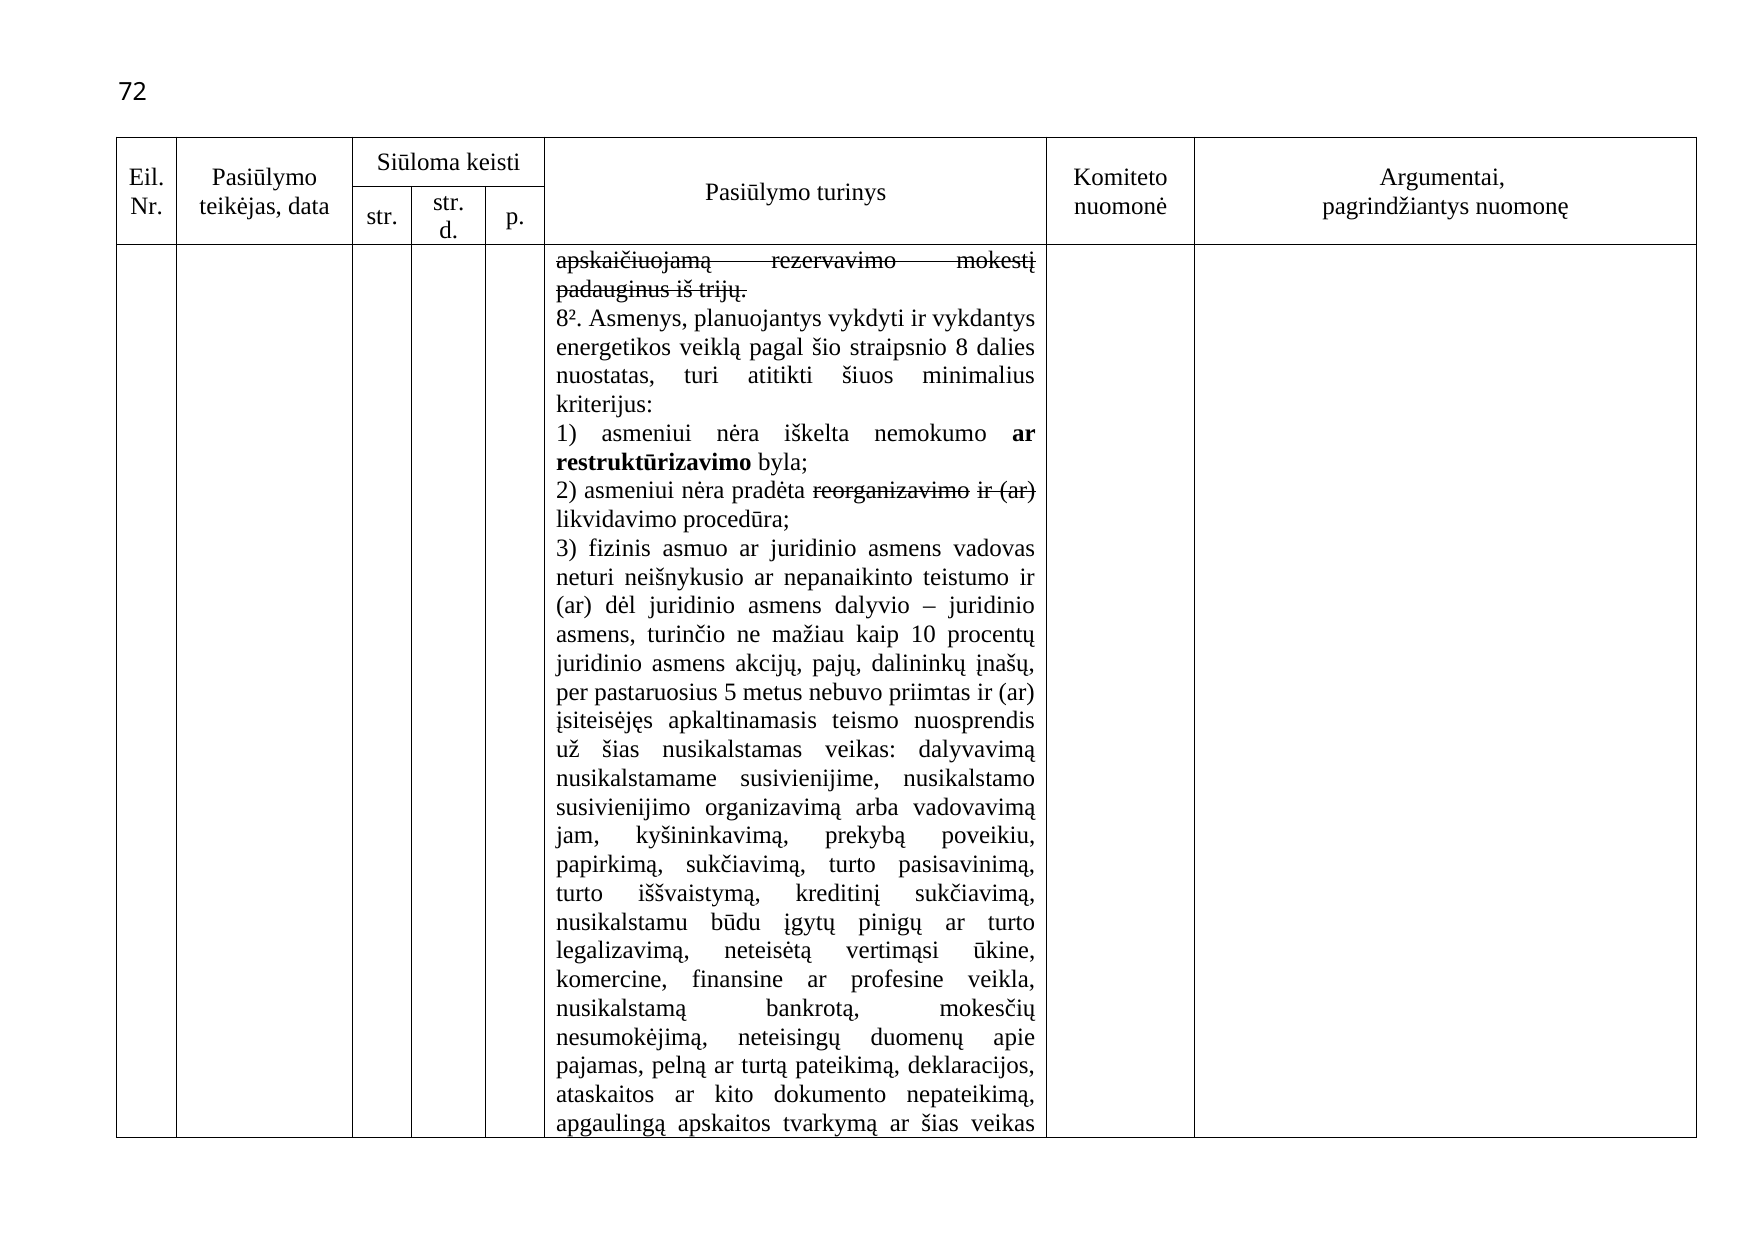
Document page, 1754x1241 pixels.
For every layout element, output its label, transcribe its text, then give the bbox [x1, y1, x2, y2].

table_cell [412, 245, 485, 1137]
table_cell [353, 245, 411, 1137]
table_cell [117, 245, 176, 1137]
table_cell [486, 245, 544, 1137]
table_header Siūloma keisti [353, 138, 544, 186]
table_cell p. [486, 187, 544, 244]
table_cell str. d. [412, 187, 485, 244]
table_header Komiteto nuomonė [1047, 138, 1194, 244]
table_cell str. [353, 187, 411, 244]
table_cell [1047, 245, 1194, 1137]
table_cell [1195, 245, 1696, 1137]
table_header Pasiūlymo teikėjas, data [177, 138, 352, 244]
table_header Argumentai, pagrindžiantys nuomonę [1195, 138, 1696, 244]
table_cell [177, 245, 352, 1137]
table_header Pasiūlymo turinys [545, 138, 1046, 244]
table_header Eil. Nr. [117, 138, 176, 244]
table_cell apskaičiuojamą rezervavimo mokestį padauginus iš trijų. 8². Asmenys, planuojantys vykdyti ir vykdantys energetikos veiklą pagal šio straipsnio 8 dalies nuostatas, turi atitikti šiuos minimalius kriterijus: 1) asmeniui nėra iškelta nemokumo ar restruktūrizavimo byla; 2) asmeniui nėra pradėta reorganizavimo ir (ar) likvidavimo procedūra; 3) fizinis asmuo ar juridinio asmens vadovas neturi neišnykusio ar nepanaikinto teistumo ir (ar) dėl juridinio asmens dalyvio – juridinio asmens, turinčio ne mažiau kaip 10 procentų juridinio asmens akcijų, pajų, dalininkų įnašų, per pastaruosius 5 metus nebuvo priimtas ir (ar) įsiteisėjęs apkaltinamasis teismo nuosprendis už šias nusikalstamas veikas: dalyvavimą nusikalstamame susivienijime, nusikalstamo susivienijimo organizavimą arba vadovavimą jam, kyšininkavimą, prekybą poveikiu, papirkimą, sukčiavimą, turto pasisavinimą, turto iššvaistymą, kreditinį sukčiavimą, nusikalstamu būdu įgytų pinigų ar turto legalizavimą, neteisėtą vertimąsi ūkine, komercine, finansine ar profesine veikla, nusikalstamą bankrotą, mokesčių nesumokėjimą, neteisingų duomenų apie pajamas, pelną ar turtą pateikimą, deklaracijos, ataskaitos ar kito dokumento nepateikimą, apgaulingą apskaitos tvarkymą ar šias veikas [545, 245, 1046, 1137]
